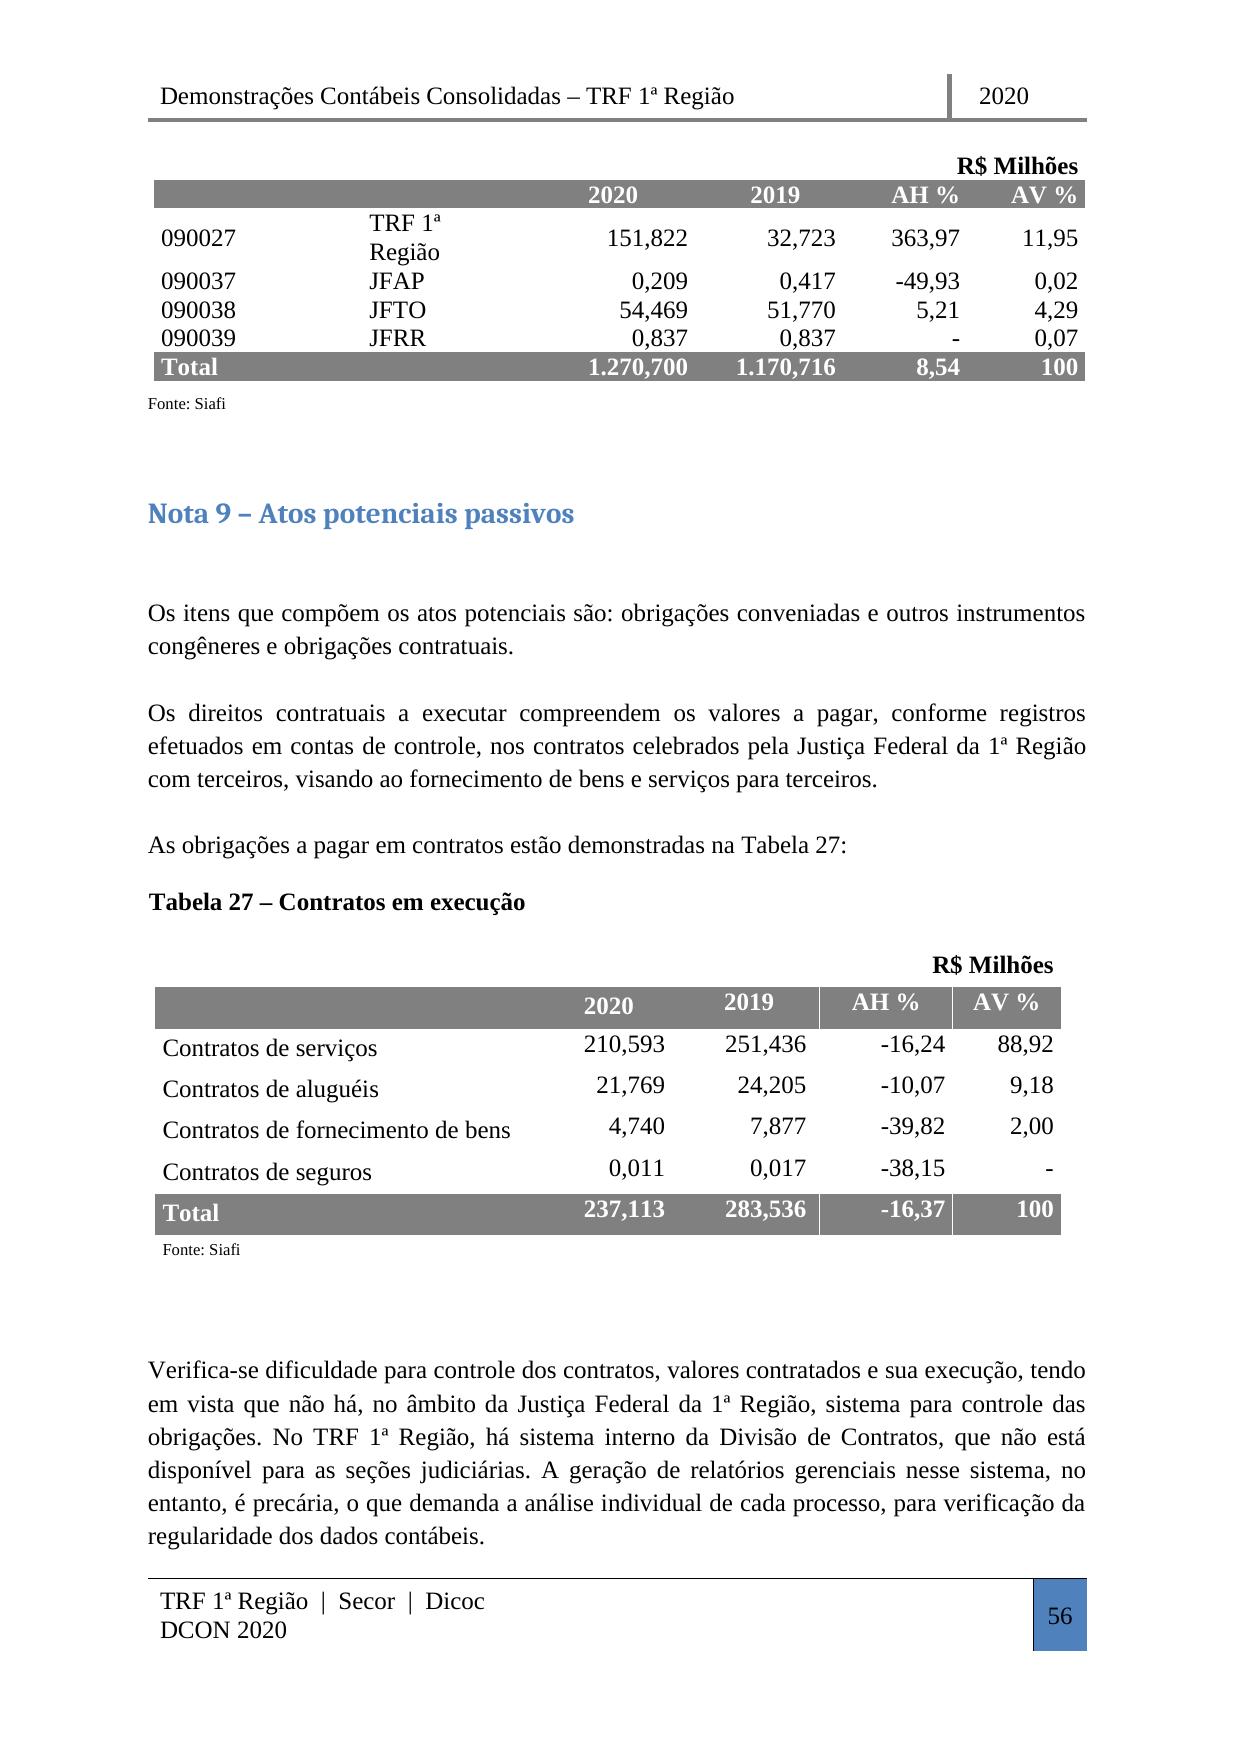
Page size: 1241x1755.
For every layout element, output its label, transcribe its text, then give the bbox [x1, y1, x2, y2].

table_cell 5,21 [849, 295, 967, 323]
table_cell AV % [953, 987, 1061, 1029]
text Os direitos contratuais a executar compreendem os valores a pagar, conforme registros efetuados em contas de controle, nos contratos celebrados pela Justiça Federal da 1ª Região com terceiros, visando ao fornecimento de bens e serviços para terceiros. [148, 698, 1087, 793]
table_cell 151,822 [524, 209, 701, 266]
table_cell Total [155, 1194, 539, 1235]
table_cell 090027 [154, 209, 362, 266]
table_cell AH % [849, 180, 967, 208]
table_cell Fonte: Siafi [155, 1235, 1061, 1277]
table_cell [155, 987, 539, 1029]
table_cell 88,92 [953, 1029, 1061, 1070]
table_cell 9,18 [953, 1070, 1061, 1111]
table_cell 0,209 [524, 266, 701, 295]
table_cell 32,723 [701, 209, 849, 266]
text As obrigações a pagar em contratos estão demonstradas na Tabela 27: [148, 830, 1087, 859]
table_cell 2019 [678, 987, 819, 1029]
table_cell 2020 [524, 180, 701, 208]
table_cell 1.270,700 [524, 352, 701, 381]
table_cell 090039 [154, 324, 362, 352]
table_cell 363,97 [849, 209, 967, 266]
table_cell 4,740 [539, 1111, 678, 1153]
table_cell 283,536 [678, 1194, 819, 1235]
table_cell 11,95 [967, 209, 1085, 266]
table_cell 0,417 [701, 266, 849, 295]
table_cell [154, 180, 362, 208]
table_cell 0,011 [539, 1153, 678, 1194]
table_cell - [849, 324, 967, 352]
table_cell TRF 1ª Região [362, 209, 524, 266]
table_cell 100 [967, 352, 1085, 381]
subtitle Nota 9 – Atos potenciais passivos [148, 497, 1087, 531]
table_cell Contratos de aluguéis [155, 1070, 539, 1111]
table_cell 0,02 [967, 266, 1085, 295]
text Fonte: Siafi [148, 393, 1087, 422]
table_cell 21,769 [539, 1070, 678, 1111]
table_cell Contratos de fornecimento de bens [155, 1111, 539, 1153]
table_cell 0,017 [678, 1153, 819, 1194]
table_cell JFAP [362, 266, 524, 295]
table_header R$ Milhões [155, 946, 1061, 987]
table_cell 54,469 [524, 295, 701, 323]
table_cell 237,113 [539, 1194, 678, 1235]
table_cell -16,37 [820, 1194, 952, 1235]
table_cell JFTO [362, 295, 524, 323]
text Os itens que compõem os atos potenciais são: obrigações conveniadas e outros instrumentos congêneres e obrigações contratuais. [148, 598, 1087, 660]
table_cell 4,29 [967, 295, 1085, 323]
table_cell -10,07 [820, 1070, 952, 1111]
table_cell [362, 180, 524, 208]
text Tabela 27 – Contratos em execução [149, 885, 1086, 918]
table_cell 090037 [154, 266, 362, 295]
text Verifica-se dificuldade para controle dos contratos, valores contratados e sua execução, tendo em vista que não há, no âmbito da Justiça Federal da 1ª Região, sistema para controle das obrigações. No TRF 1ª Região, há sistema interno da Divisão de Contratos, que não está disponível para as seções judiciárias. A geração de relatórios gerenciais nesse sistema, no entanto, é precária, o que demanda a análise individual de cada processo, para verificação da regularidade dos dados contábeis. [148, 1356, 1087, 1549]
table_cell Contratos de serviços [155, 1029, 539, 1070]
table_cell 2019 [701, 180, 849, 208]
table_cell AV % [967, 180, 1085, 208]
table_cell 51,770 [701, 295, 849, 323]
table_cell 2,00 [953, 1111, 1061, 1153]
table_cell -39,82 [820, 1111, 952, 1153]
table_cell 24,205 [678, 1070, 819, 1111]
table_cell 0,07 [967, 324, 1085, 352]
table_cell -16,24 [820, 1029, 952, 1070]
table_cell 210,593 [539, 1029, 678, 1070]
table_cell 7,877 [678, 1111, 819, 1153]
table_cell - [953, 1153, 1061, 1194]
table_cell -38,15 [820, 1153, 952, 1194]
table_cell JFRR [362, 324, 524, 352]
table_header R$ Milhões [154, 151, 1085, 180]
table_cell AH % [820, 987, 952, 1029]
table_cell -49,93 [849, 266, 967, 295]
table_cell Total [154, 352, 524, 381]
table_cell Contratos de seguros [155, 1153, 539, 1194]
table_cell 0,837 [524, 324, 701, 352]
table_cell 0,837 [701, 324, 849, 352]
table_cell 100 [953, 1194, 1061, 1235]
table_cell 1.170,716 [701, 352, 849, 381]
table_cell 251,436 [678, 1029, 819, 1070]
table_cell 8,54 [849, 352, 967, 381]
table_cell 2020 [539, 987, 678, 1029]
table_cell 090038 [154, 295, 362, 323]
